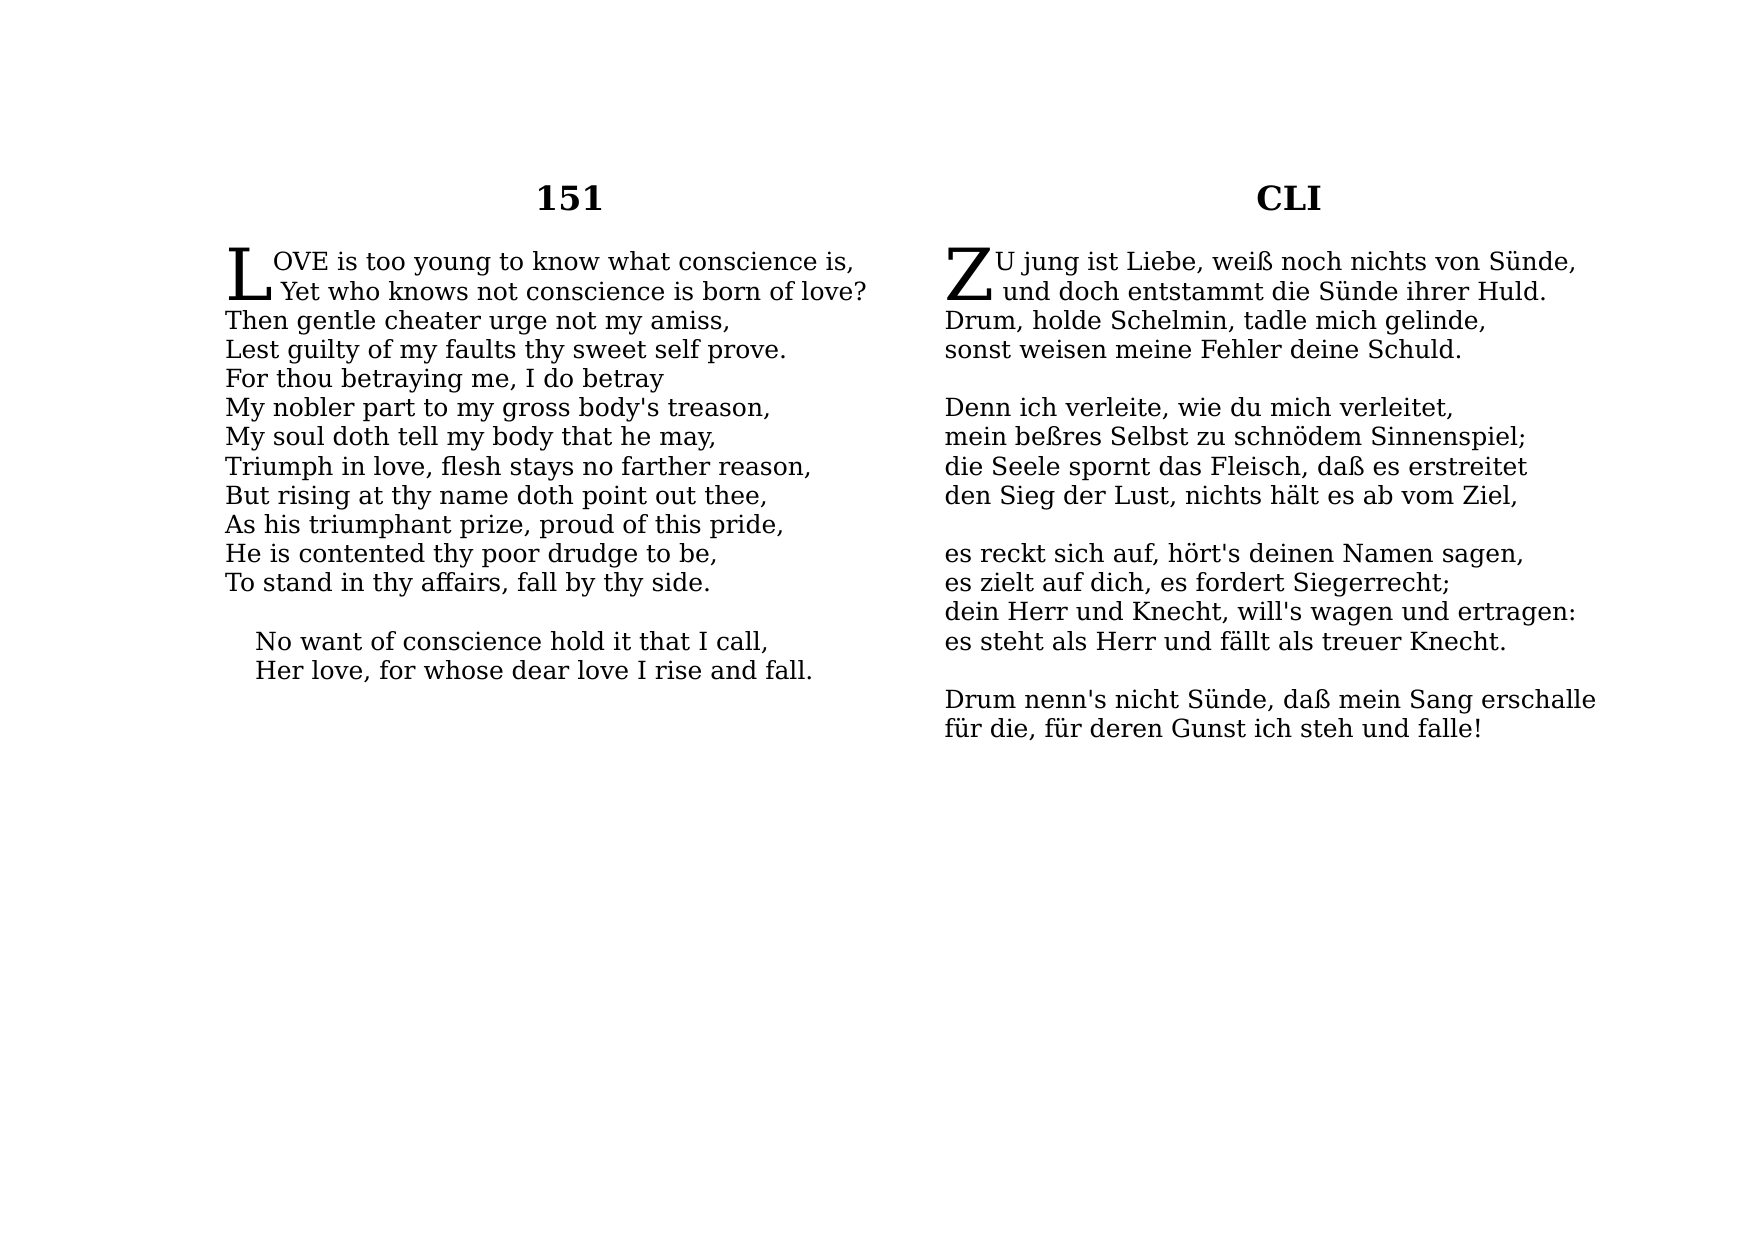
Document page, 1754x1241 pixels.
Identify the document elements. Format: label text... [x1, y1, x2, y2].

text 151 [225, 179, 914, 218]
text CLI [944, 179, 1633, 218]
text es reckt sich auf, hört's deinen Namen sagen, es zielt auf dich, es fordert Siegerrecht; dein Herr und Knecht, will's wagen und ertragen: es steht als Herr und fällt als treuer Knecht. [944, 539, 1633, 656]
text ZU jung ist Liebe, weiß noch nichts von Sünde, und doch entstammt die Sünde ihrer Huld. Drum, holde Schelmin, tadle mich gelinde, sonst weisen meine Fehler deine Schuld. [944, 247, 1633, 364]
text LOVE is too young to know what conscience is, Yet who knows not conscience is born of love? Then gentle cheater urge not my amiss, Lest guilty of my faults thy sweet self prove. For thou betraying me, I do betray My nobler part to my gross body's treason, My soul doth tell my body that he may, Triumph in love, flesh stays no farther reason, But rising at thy name doth point out thee, As his triumphant prize, proud of this pride, He is contented thy poor drudge to be, To stand in thy affairs, fall by thy side. [225, 247, 914, 597]
text Denn ich verleite, wie du mich verleitet, mein beßres Selbst zu schnödem Sinnenspiel; die Seele spornt das Fleisch, daß es erstreitet den Sieg der Lust, nichts hält es ab vom Ziel, [944, 393, 1633, 510]
text Drum nenn's nicht Sünde, daß mein Sang erschalle für die, für deren Gunst ich steh und falle! [944, 685, 1633, 743]
text No want of conscience hold it that I call, Her love, for whose dear love I rise and fall. [255, 627, 914, 685]
